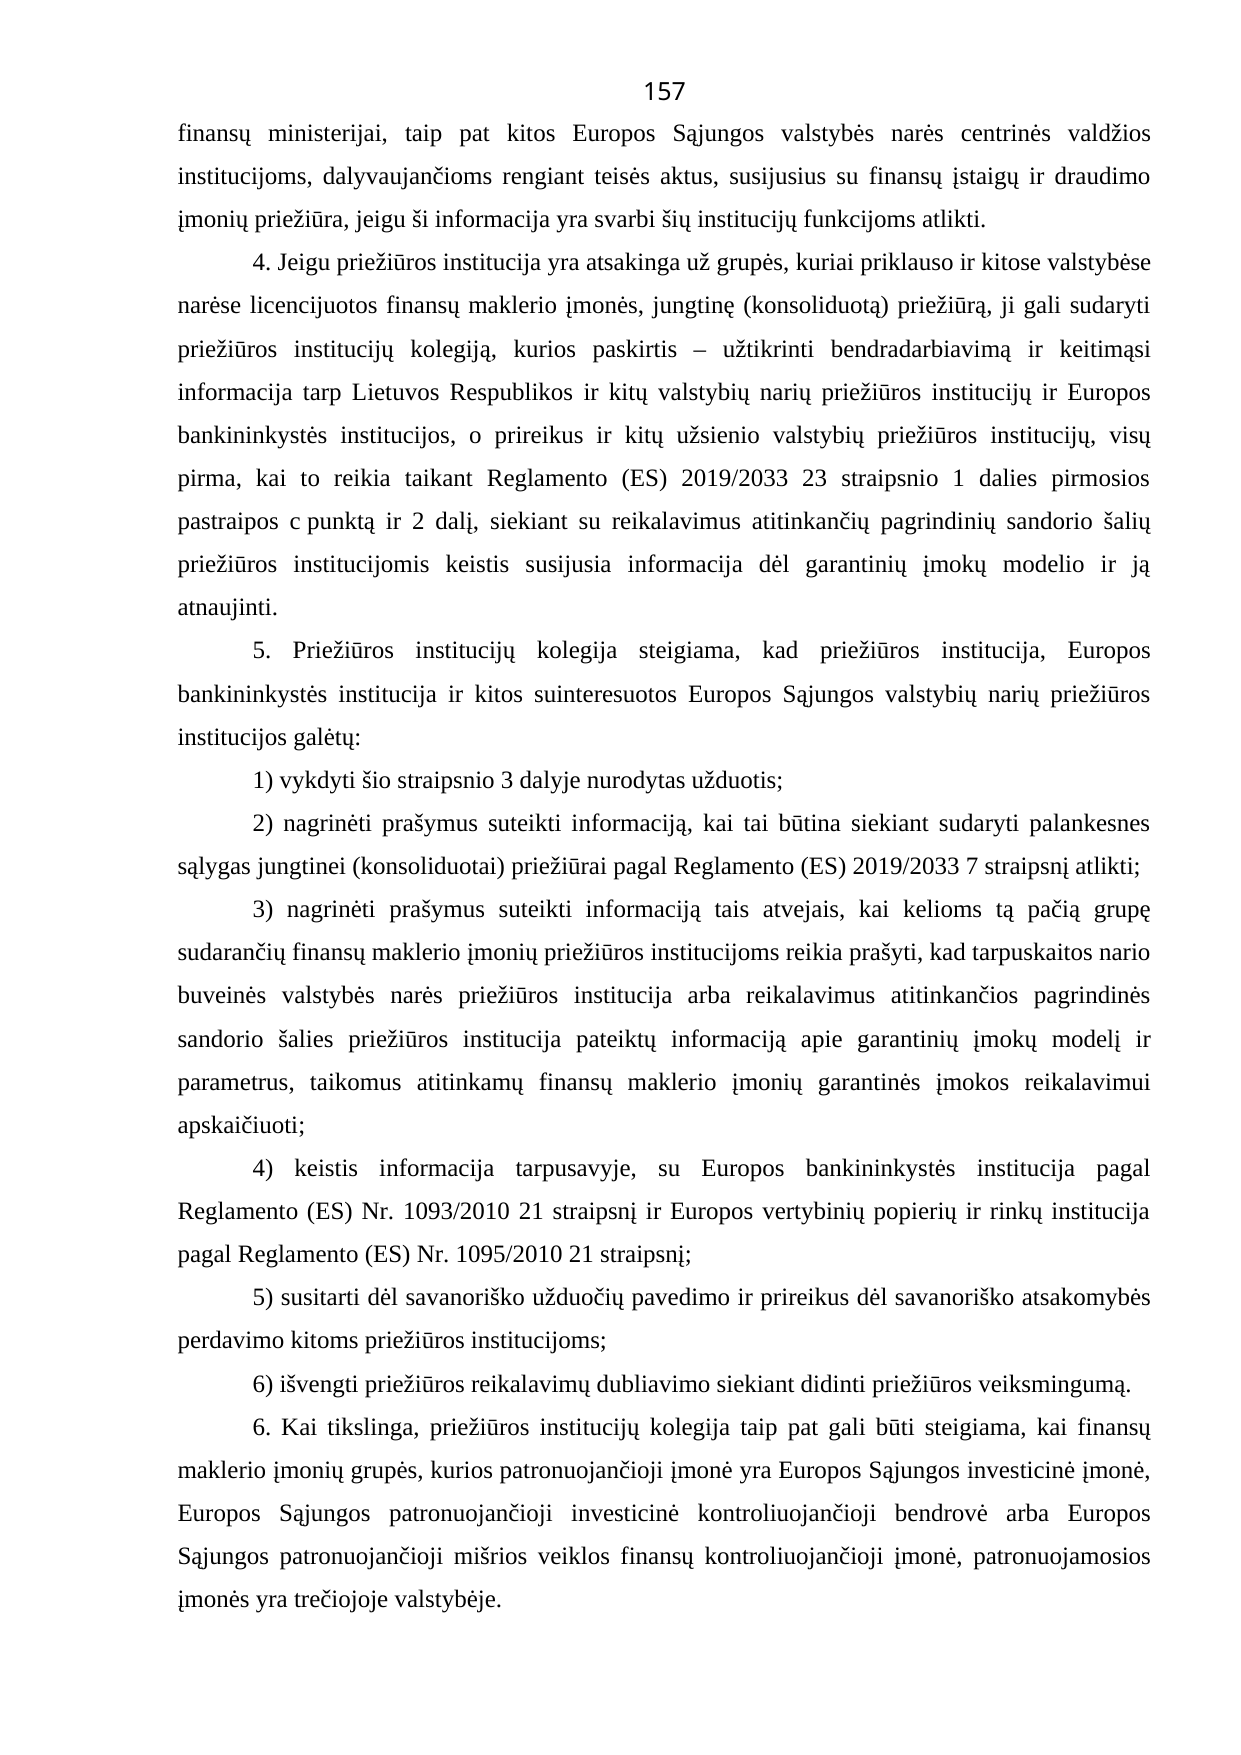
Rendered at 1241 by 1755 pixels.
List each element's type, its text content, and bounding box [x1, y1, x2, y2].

text finansų ministerijai, taip pat kitos Europos Sąjungos valstybės narės centrinės valdžios institucijoms, dalyvaujančioms rengiant teisės aktus, susijusius su finansų įstaigų ir draudimo įmonių priežiūra, jeigu ši informacija yra svarbi šių institucijų funkcijoms atlikti. [177, 118, 1152, 233]
text 6. Kai tikslinga, priežiūros institucijų kolegija taip pat gali būti steigiama, kai finansų maklerio įmonių grupės, kurios patronuojančioji įmonė yra Europos Sąjungos investicinė įmonė, Europos Sąjungos patronuojančioji investicinė kontroliuojančioji bendrovė arba Europos Sąjungos patronuojančioji mišrios veiklos finansų kontroliuojančioji įmonė, patronuojamosios įmonės yra trečiojoje valstybėje. [177, 1412, 1152, 1613]
text 4) keistis informacija tarpusavyje, su Europos bankininkystės institucija pagal Reglamento (ES) Nr. 1093/2010 21 straipsnį ir Europos vertybinių popierių ir rinkų institucija pagal Reglamento (ES) Nr. 1095/2010 21 straipsnį; [177, 1153, 1152, 1268]
text 5) susitarti dėl savanoriško užduočių pavedimo ir prireikus dėl savanoriško atsakomybės perdavimo kitoms priežiūros institucijoms; [177, 1282, 1152, 1354]
text 6) išvengti priežiūros reikalavimų dubliavimo siekiant didinti priežiūros veiksmingumą. [177, 1369, 1152, 1397]
text 4. Jeigu priežiūros institucija yra atsakinga už grupės, kuriai priklauso ir kitose valstybėse narėse licencijuotos finansų maklerio įmonės, jungtinę (konsoliduotą) priežiūrą, ji gali sudaryti priežiūros institucijų kolegiją, kurios paskirtis – užtikrinti bendradarbiavimą ir keitimąsi informacija tarp Lietuvos Respublikos ir kitų valstybių narių priežiūros institucijų ir Europos bankininkystės institucijos, o prireikus ir kitų užsienio valstybių priežiūros institucijų, visų pirma, kai to reikia taikant Reglamento (ES) 2019/2033 23 straipsnio 1 dalies pirmosios pastraipos c punktą ir 2 dalį, siekiant su reikalavimus atitinkančių pagrindinių sandorio šalių priežiūros institucijomis keistis susijusia informacija dėl garantinių įmokų modelio ir ją atnaujinti. [177, 247, 1152, 621]
text 2) nagrinėti prašymus suteikti informaciją, kai tai būtina siekiant sudaryti palankesnes sąlygas jungtinei (konsoliduotai) priežiūrai pagal Reglamento (ES) 2019/2033 7 straipsnį atlikti; [177, 808, 1152, 880]
text 5. Priežiūros institucijų kolegija steigiama, kad priežiūros institucija, Europos bankininkystės institucija ir kitos suinteresuotos Europos Sąjungos valstybių narių priežiūros institucijos galėtų: [177, 636, 1152, 751]
text 3) nagrinėti prašymus suteikti informaciją tais atvejais, kai kelioms tą pačią grupę sudarančių finansų maklerio įmonių priežiūros institucijoms reikia prašyti, kad tarpuskaitos nario buveinės valstybės narės priežiūros institucija arba reikalavimus atitinkančios pagrindinės sandorio šalies priežiūros institucija pateiktų informaciją apie garantinių įmokų modelį ir parametrus, taikomus atitinkamų finansų maklerio įmonių garantinės įmokos reikalavimui apskaičiuoti; [177, 894, 1152, 1139]
text 1) vykdyti šio straipsnio 3 dalyje nurodytas užduotis; [177, 765, 1152, 794]
